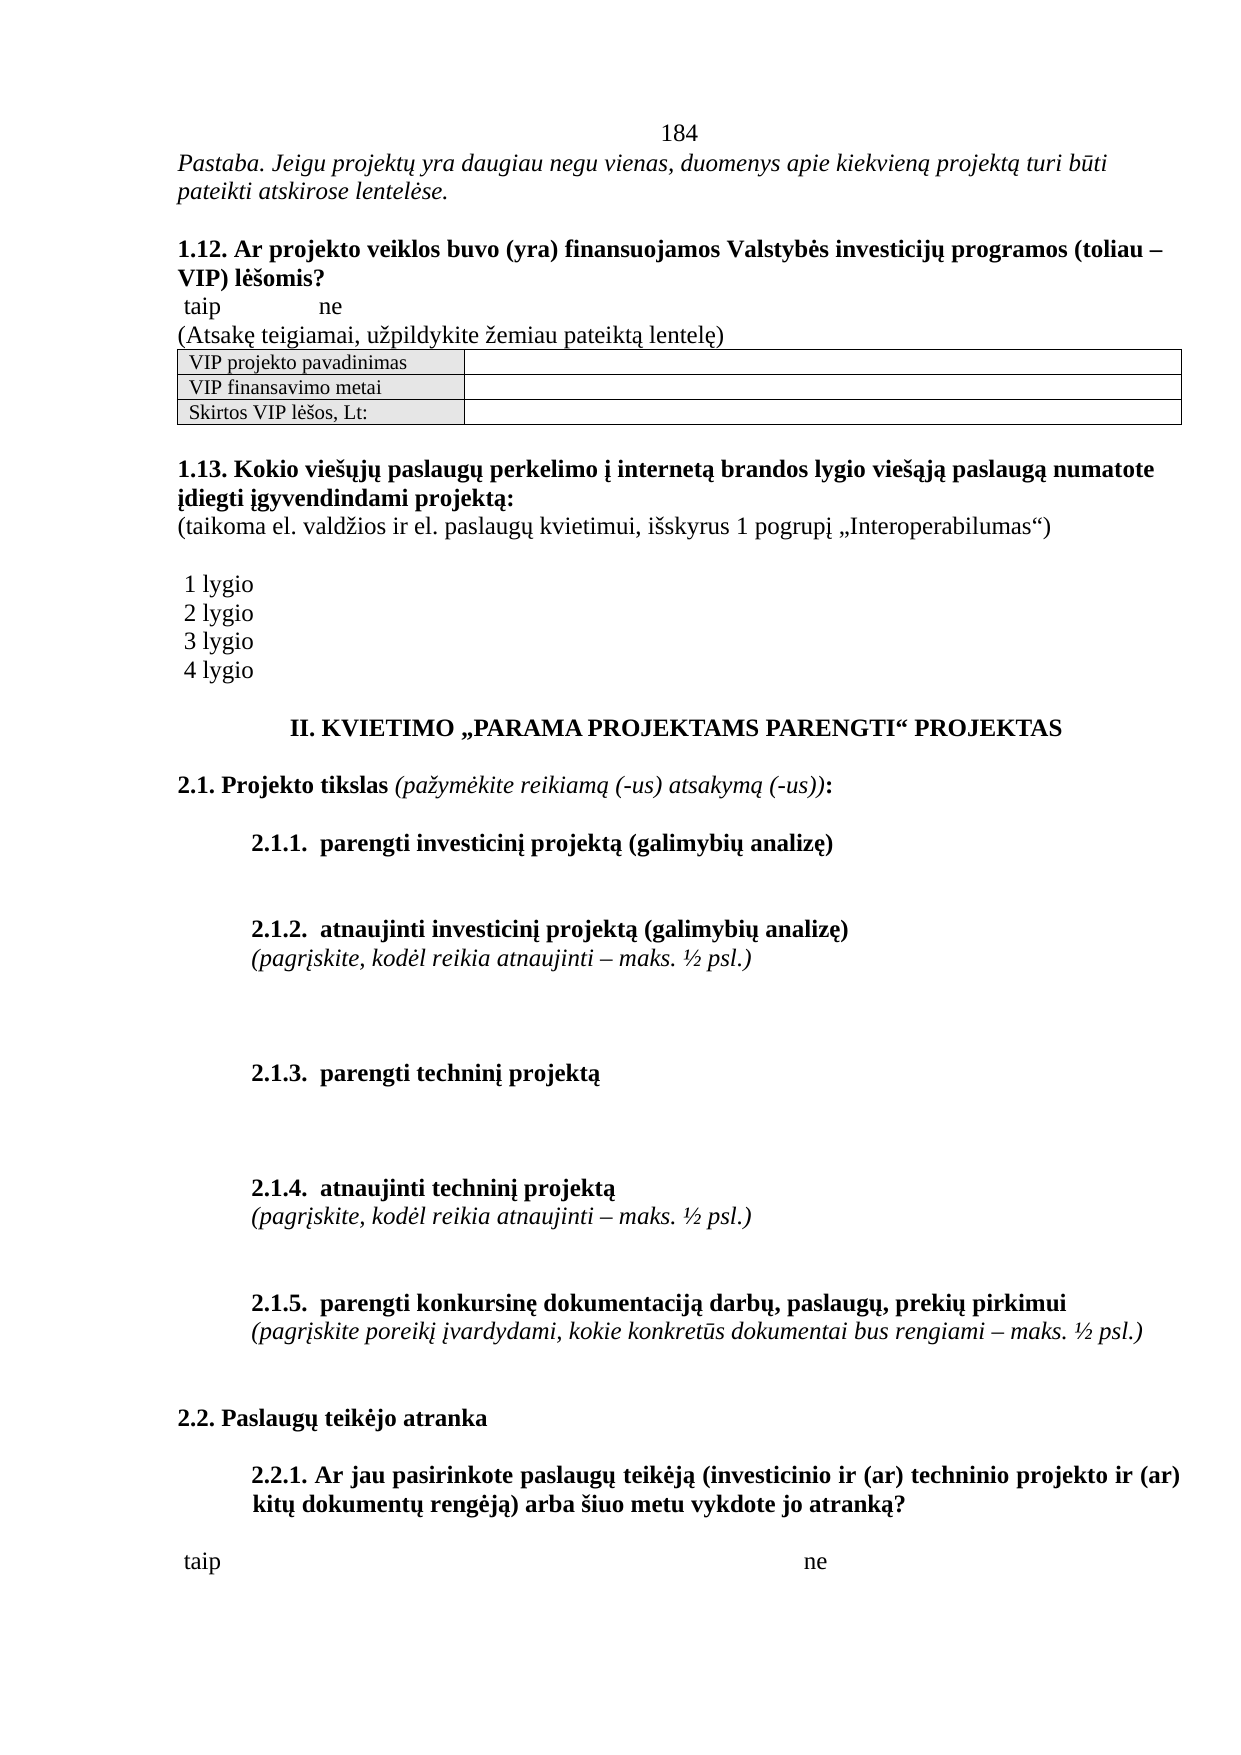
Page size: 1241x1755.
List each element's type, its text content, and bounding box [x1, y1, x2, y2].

text 1.12. Ar projekto veiklos buvo (yra) finansuojamos Valstybės investicijų programos (toliau – VIP) lėšomis? [177, 234, 1181, 291]
text (pagrįskite, kodėl reikia atnaujinti – maks. ½ psl.) [177, 1201, 1181, 1230]
text 2.1.4. atnaujinti techninį projektą [177, 1173, 1181, 1201]
text Pastaba. Jeigu projektų yra daugiau negu vienas, duomenys apie kiekvieną projektą turi būti pateikti atskirose lentelėse. [177, 148, 1181, 205]
text 2 lygio [177, 598, 1181, 626]
text 2.1.2. atnaujinti investicinį projektą (galimybių analizę) [177, 914, 1181, 943]
text 2.1. Projekto tikslas (pažymėkite reikiamą (-us) atsakymą (-us)): [177, 770, 1181, 799]
text II. KVIETIMO „PARAMA PROJEKTAMS PARENGTI“ PROJEKTAS [177, 713, 1181, 741]
text 4 lygio [177, 655, 1181, 684]
text taip ne [177, 291, 1181, 320]
text (Atsakę teigiamai, užpildykite žemiau pateiktą lentelę) [177, 320, 1181, 349]
table_cell Skirtos VIP lėšos, Lt: [178, 400, 464, 424]
text 2.1.5. parengti konkursinę dokumentaciją darbų, paslaugų, prekių pirkimui [177, 1288, 1181, 1316]
table_cell [465, 400, 1181, 424]
table_header VIP projekto pavadinimas [178, 350, 464, 374]
text 1 lygio [177, 569, 1181, 598]
text 2.2.1. Ar jau pasirinkote paslaugų teikėją (investicinio ir (ar) techninio projekto ir (ar) kitų dokumentų rengėją) arba šiuo metu vykdote jo atranką? [251, 1460, 1181, 1518]
text (pagrįskite poreikį įvardydami, kokie konkretūs dokumentai bus rengiami – maks. ½ psl.) [177, 1316, 1181, 1345]
table_header [465, 350, 1181, 374]
text (taikoma el. valdžios ir el. paslaugų kvietimui, išskyrus 1 pogrupį „Interoperabilumas“) [177, 511, 1181, 540]
table_cell [465, 375, 1181, 399]
text taip ne [177, 1546, 1181, 1575]
table_cell VIP finansavimo metai [178, 375, 464, 399]
text 2.1.1. parengti investicinį projektą (galimybių analizę) [177, 828, 1181, 856]
text 2.1.3. parengti techninį projektą [177, 1058, 1181, 1086]
text 3 lygio [177, 626, 1181, 655]
text 2.2. Paslaugų teikėjo atranka [177, 1403, 1181, 1431]
text 1.13. Kokio viešųjų paslaugų perkelimo į internetą brandos lygio viešąją paslaugą numatote įdiegti įgyvendindami projektą: [177, 454, 1181, 511]
text (pagrįskite, kodėl reikia atnaujinti – maks. ½ psl.) [177, 943, 1181, 971]
